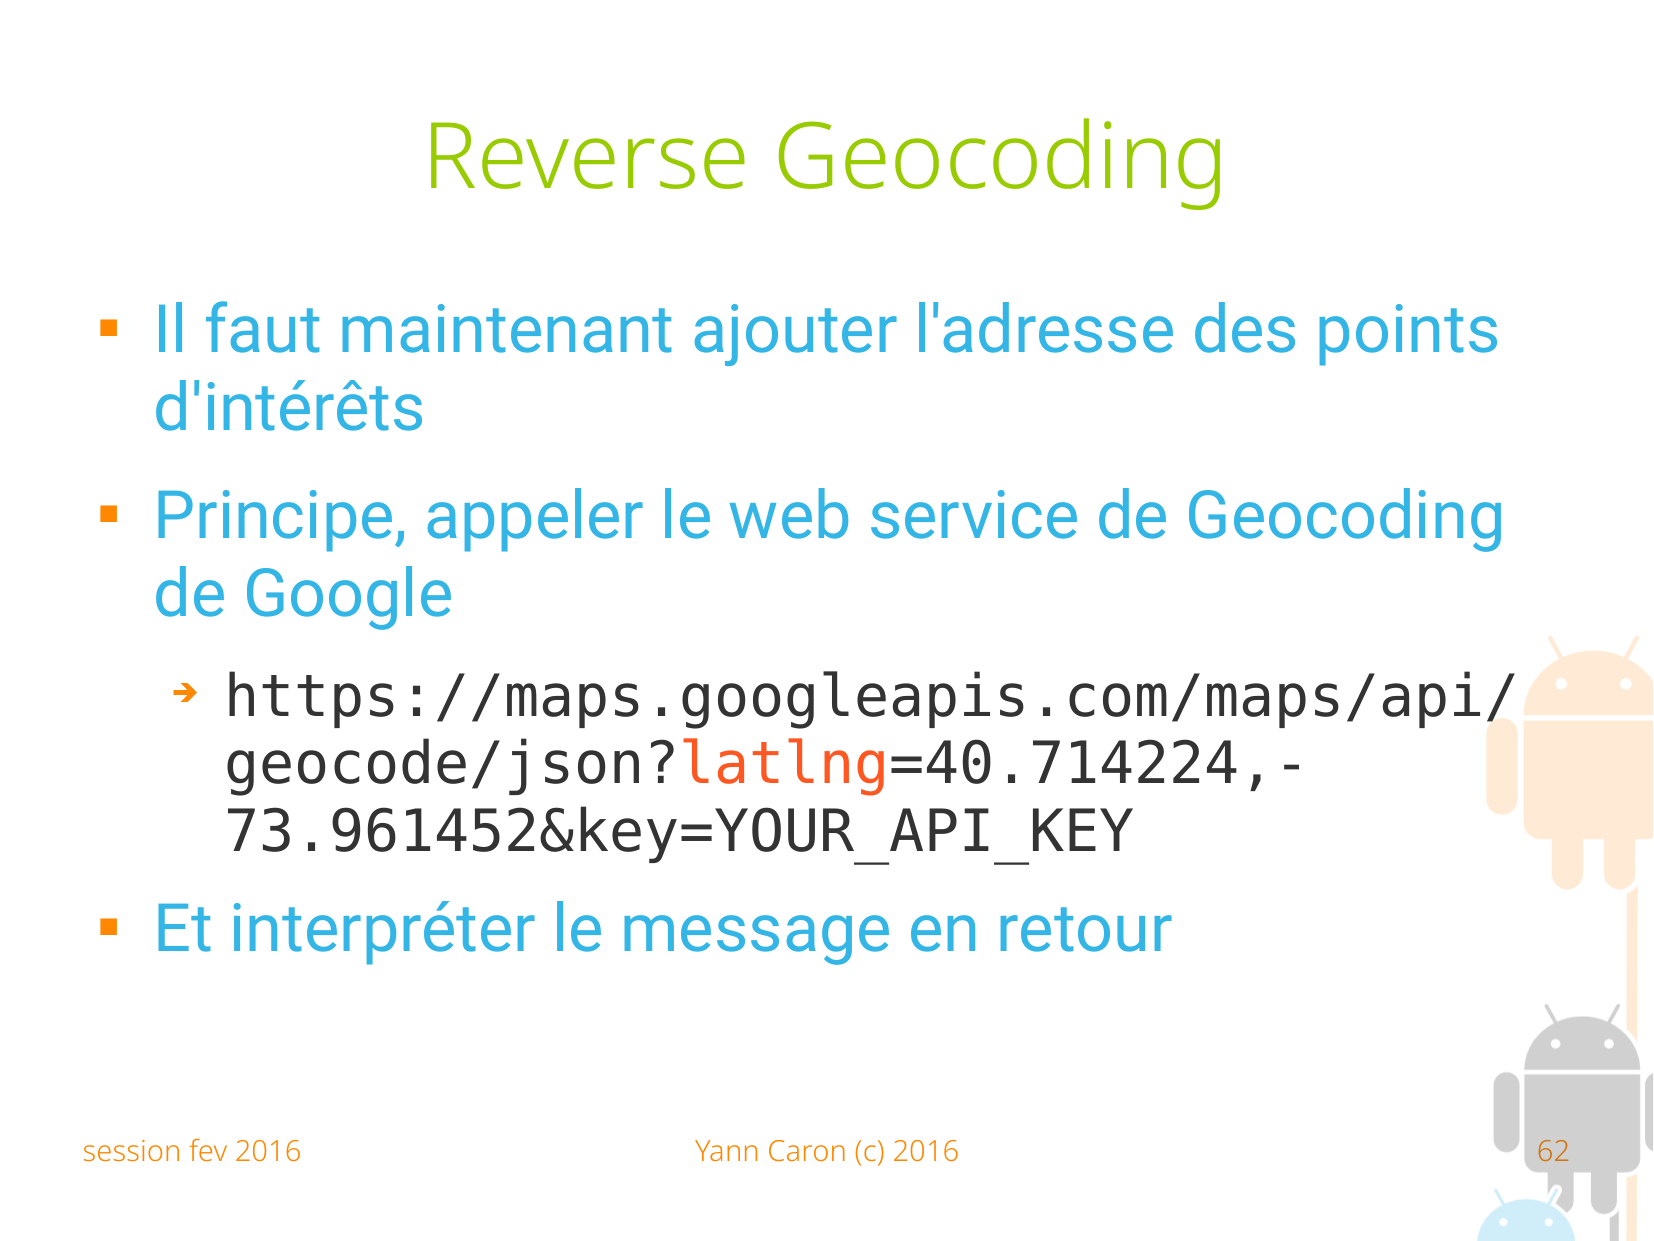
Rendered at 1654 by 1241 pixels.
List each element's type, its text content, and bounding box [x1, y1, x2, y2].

title Reverse Geocoding [82, 49, 1571, 257]
list Il faut maintenant ajouter l'adresse des points d'intérêts Principe, appeler le web service de Geocoding de Google https://maps.googleapis.com/maps/api/geocode/json?latlng=40.714224,-73.961452&key=YOUR_API_KEY Et interpréter le message en retour [82, 290, 1571, 1010]
picture [240, 423, 1654, 1241]
